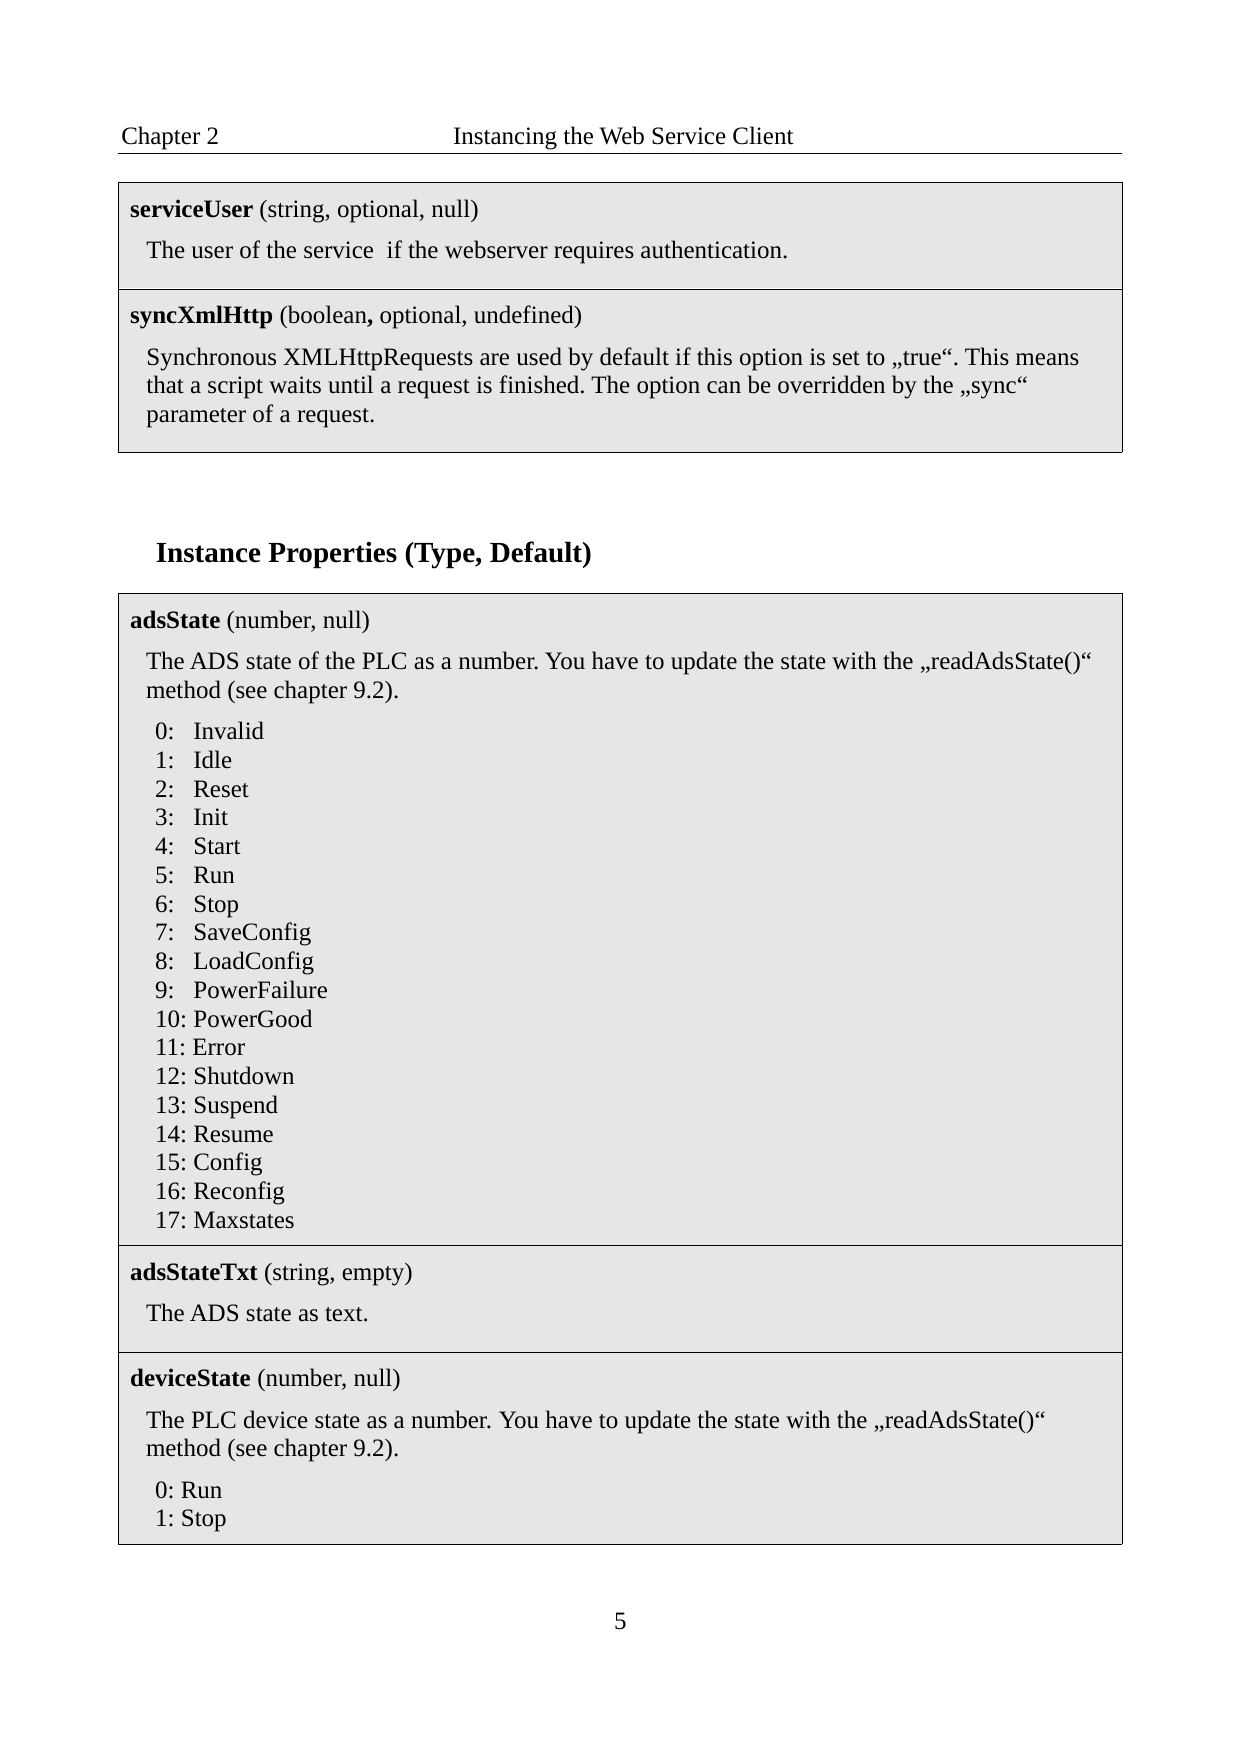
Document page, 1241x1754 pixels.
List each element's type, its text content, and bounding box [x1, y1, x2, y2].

subtitle Instance Properties (Type, Default) [156, 535, 1122, 569]
table_cell adsStateTxt (string, empty) The ADS state as text. [119, 1246, 1122, 1352]
table_cell serviceUser (string, optional, null) The user of the service if the webserver requires authentication. [119, 183, 1122, 288]
table_cell syncXmlHttp (boolean, optional, undefined) Synchronous XMLHttpRequests are used by default if this option is set to „true“. This means that a script waits until a request is finished. The option can be overridden by the „sync“ parameter of a request. [119, 290, 1122, 452]
table_cell deviceState (number, null) The PLC device state as a number. You have to update the state with the „readAdsState()“ method (see chapter 9.2). 0: Run 1: Stop [119, 1353, 1122, 1544]
table_header adsState (number, null) The ADS state of the PLC as a number. You have to update the state with the „readAdsState()“ method (see chapter 9.2). 0: Invalid 1: Idle 2: Reset 3: Init 4: Start 5: Run 6: Stop 7: SaveConfig 8: LoadConfig 9: PowerFailure 10: PowerGood 11: Error 12: Shutdown 13: Suspend 14: Resume 15: Config 16: Reconfig 17: Maxstates [119, 594, 1122, 1245]
